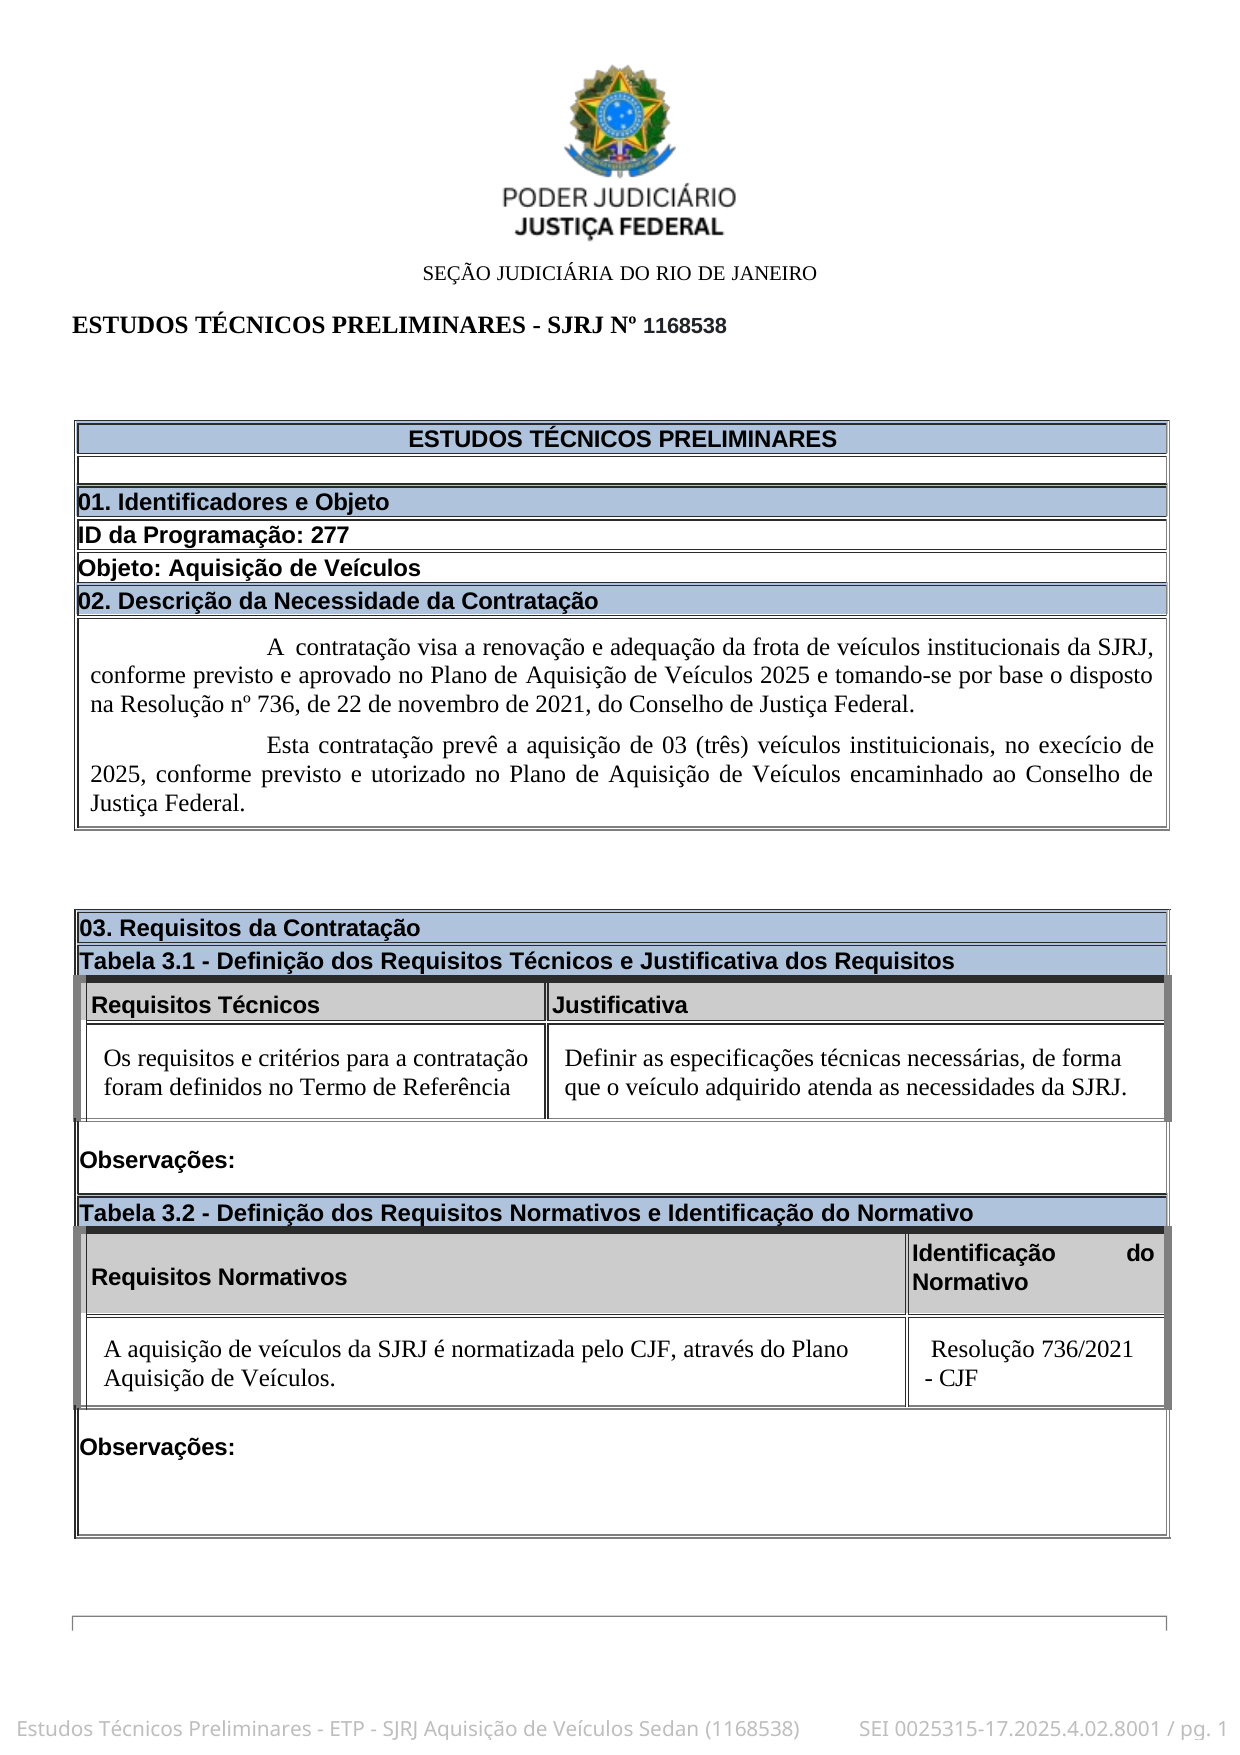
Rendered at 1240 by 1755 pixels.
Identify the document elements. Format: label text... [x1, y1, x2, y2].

table_cell A aquisição de veículos da SJRJ é normatizada pelo CJF, através do Plano Aquisição de Veículos. [87, 1318, 905, 1405]
table_cell Os requisitos e critérios para a contratação foram definidos no Termo de Referência [87, 1025, 544, 1118]
table_cell Identificação do Normativo [909, 1234, 1164, 1313]
table_cell 01. Identificadores e Objeto [79, 488, 1166, 516]
table_cell Resolução 736/2021 - CJF [909, 1318, 1164, 1405]
table_cell Tabela 3.1 - Definição dos Requisitos Técnicos e Justificativa dos Requisitos [79, 946, 1166, 975]
text ESTUDOS TÉCNICOS PRELIMINARES - SJRJ Nº 1168538 [72, 310, 1181, 339]
table_cell Objeto: Aquisição de Veículos [79, 553, 1166, 582]
table_header ESTUDOS TÉCNICOS PRELIMINARES [79, 425, 1166, 453]
table_cell A contratação visa a renovação e adequação da frota de veículos institucionais da SJRJ, conforme previsto e aprovado no Plano de Aquisição de Veículos 2025 e tomando-se por base o disposto na Resolução nº 736, de 22 de novembro de 2021, do Conselho de Justiça Federal. Esta contratação prevê a aquisição de 03 (três) veículos instituicionais, no execício de 2025, conforme previsto e utorizado no Plano de Aquisição de Veículos encaminhado ao Conselho de Justiça Federal. [79, 619, 1166, 826]
table_header 03. Requisitos da Contratação [79, 913, 1166, 942]
table_cell Tabela 3.2 - Definição dos Requisitos Normativos e Identificação do Normativo [79, 1198, 1166, 1226]
table_cell Definir as especificações técnicas necessárias, de forma que o veículo adquirido atenda as necessidades da SJRJ. [549, 1025, 1164, 1118]
text SEÇÃO JUDICIÁRIA DO RIO DE JANEIRO [59, 261, 1181, 285]
table_cell [81, 1314, 86, 1405]
table_cell Observações: [79, 1122, 1166, 1193]
table_cell Observações: [79, 1410, 1166, 1534]
table_cell [81, 1234, 86, 1313]
table_cell 02. Descrição da Necessidade da Contratação [79, 586, 1166, 614]
table_cell Requisitos Técnicos [87, 983, 544, 1020]
table_cell [81, 983, 86, 1020]
table_cell ID da Programação: 277 [79, 521, 1166, 549]
table_cell [79, 457, 1166, 483]
table_cell Justificativa [549, 983, 1164, 1020]
table_cell Requisitos Normativos [87, 1234, 905, 1313]
table_cell [81, 1020, 86, 1118]
